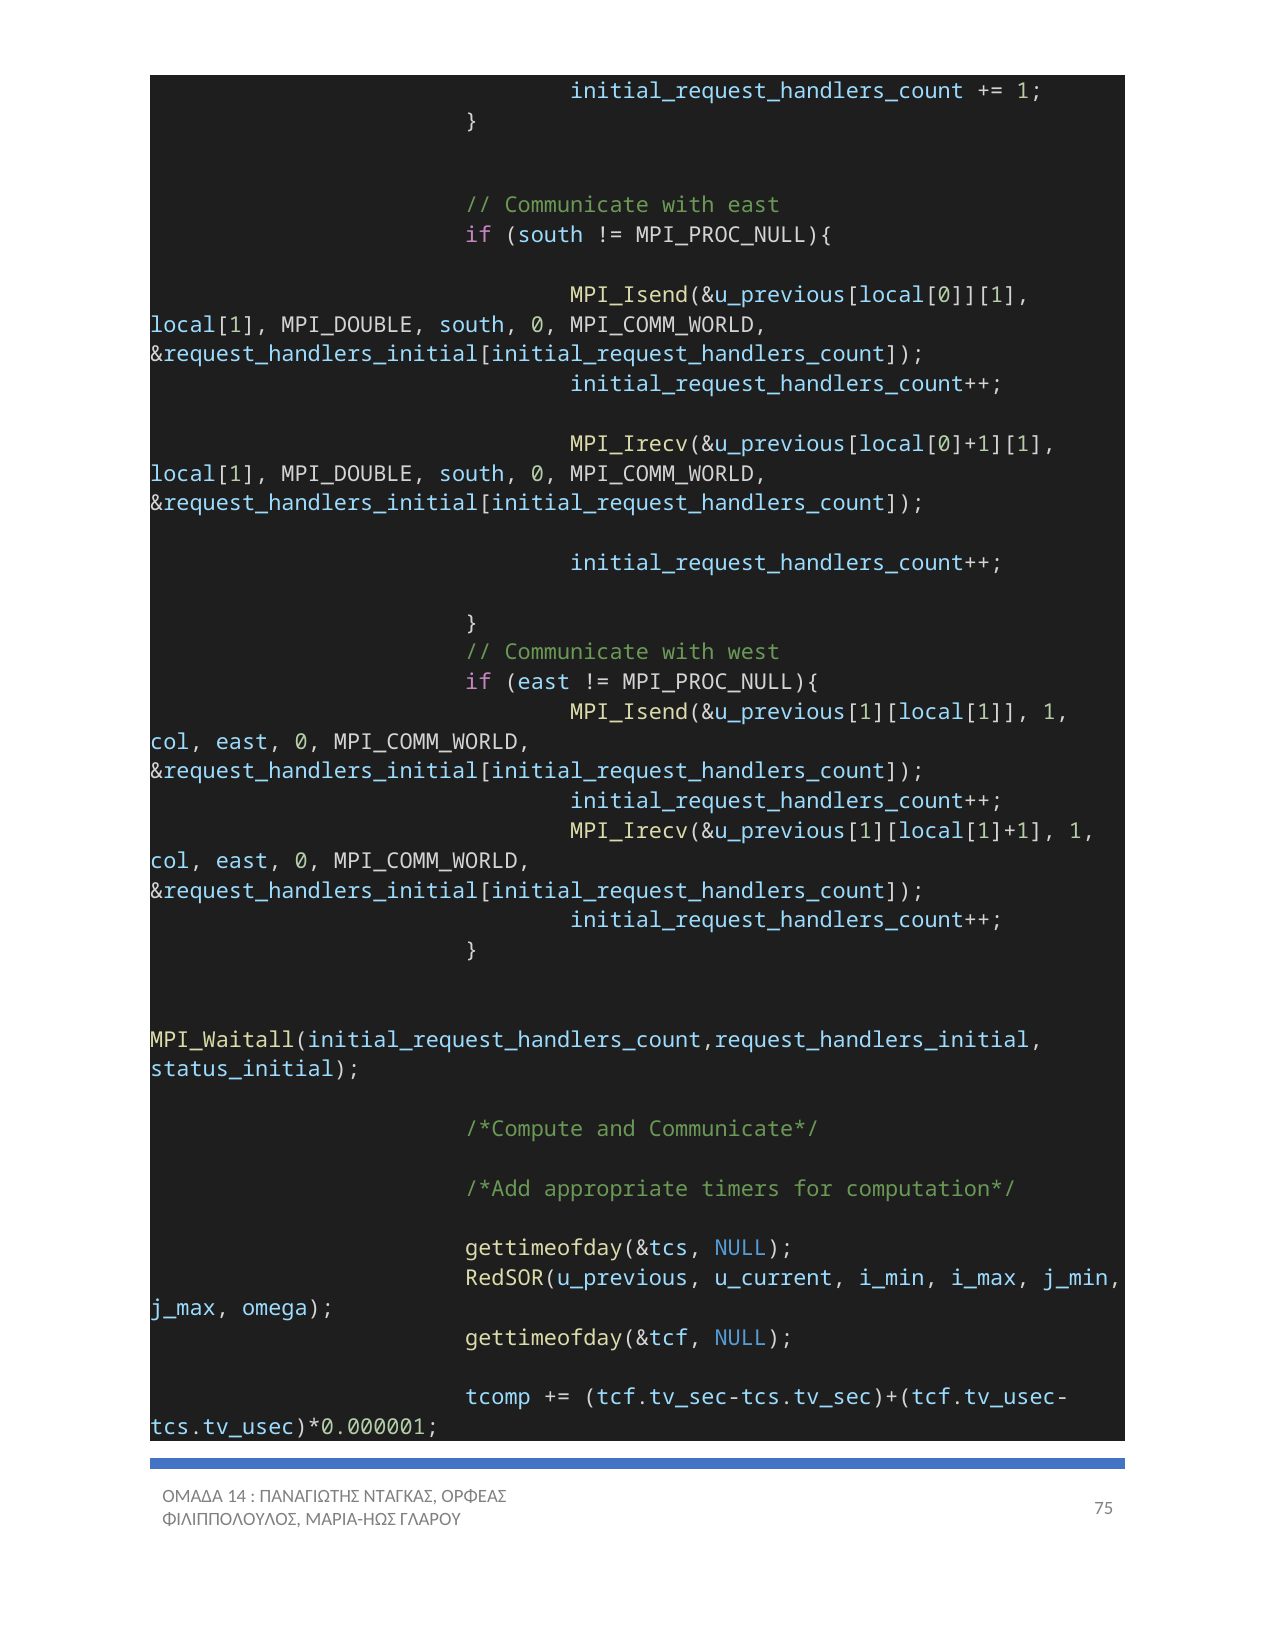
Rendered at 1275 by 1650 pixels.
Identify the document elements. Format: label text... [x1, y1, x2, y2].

text MPI_Irecv(&u_previous[local[0]+1][1], local[1], MPI_DOUBLE, south, 0, MPI_COMM_WORLD, &request_handlers_initial[initial_request_handlers_count]); [150, 428, 1125, 517]
text if (east != MPI_PROC_NULL){ [150, 666, 1125, 696]
text tcomp += (tcf.tv_sec-tcs.tv_sec)+(tcf.tv_usec-tcs.tv_usec)*0.000001; [150, 1381, 1125, 1441]
text /*Compute and Communicate*/ [150, 1113, 1125, 1143]
text RedSOR(u_previous, u_current, i_min, i_max, j_min, j_max, omega); [150, 1262, 1125, 1321]
text MPI_Isend(&u_previous[1][local[1]], 1, col, east, 0, MPI_COMM_WORLD, &request_handlers_initial[initial_request_handlers_count]); [150, 696, 1125, 785]
text // Communicate with west [150, 636, 1125, 666]
text /*Add appropriate timers for computation*/ [150, 1172, 1125, 1202]
text MPI_Waitall(initial_request_handlers_count,request_handlers_initial, status_initial); [150, 994, 1125, 1083]
text initial_request_handlers_count += 1; [150, 75, 1125, 105]
text gettimeofday(&tcf, NULL); [150, 1321, 1125, 1351]
text MPI_Irecv(&u_previous[1][local[1]+1], 1, col, east, 0, MPI_COMM_WORLD, &request_handlers_initial[initial_request_handlers_count]); [150, 815, 1125, 904]
text if (south != MPI_PROC_NULL){ [150, 219, 1125, 249]
text initial_request_handlers_count++; [150, 785, 1125, 815]
text gettimeofday(&tcs, NULL); [150, 1232, 1125, 1262]
text } [150, 105, 1125, 134]
text initial_request_handlers_count++; [150, 547, 1125, 577]
text } [150, 606, 1125, 636]
text MPI_Isend(&u_previous[local[0]][1], local[1], MPI_DOUBLE, south, 0, MPI_COMM_WORLD, &request_handlers_initial[initial_request_handlers_count]); [150, 279, 1125, 368]
text initial_request_handlers_count++; [150, 904, 1125, 934]
text } [150, 934, 1125, 964]
text // Communicate with east [150, 189, 1125, 219]
text initial_request_handlers_count++; [150, 368, 1125, 398]
